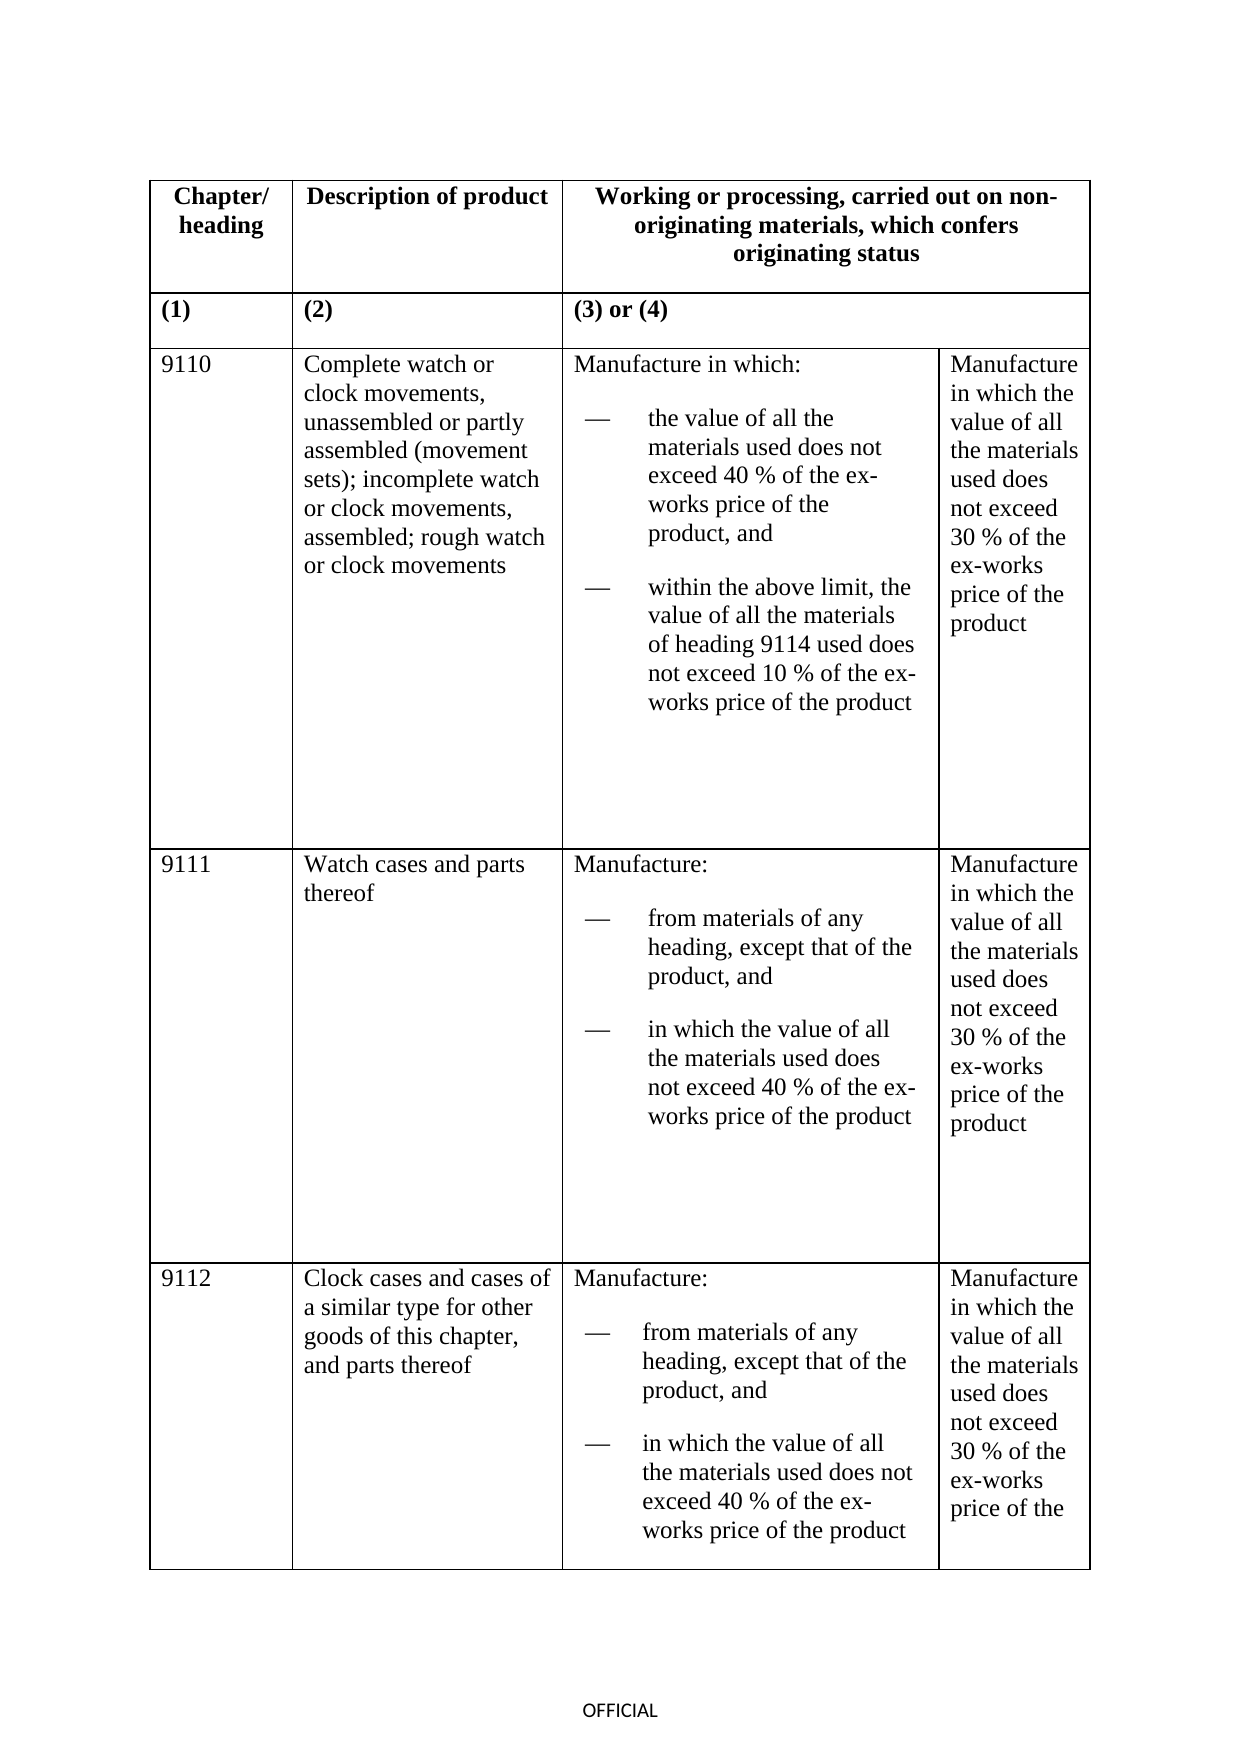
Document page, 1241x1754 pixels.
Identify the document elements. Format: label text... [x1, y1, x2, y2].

table_cell Clock cases and cases of a similar type for other goods of this chapter, and parts thereof [293, 1264, 562, 1568]
table_cell — [574, 1429, 631, 1568]
table_cell 9110 [151, 349, 292, 848]
table_cell Manufacture in which the value of all the materials used does not exceed 30 % of the ex-works price of the product [940, 349, 1089, 848]
table_header Description of product [293, 181, 562, 292]
table_cell (3) or (4) [563, 294, 1089, 348]
table_cell (2) [293, 294, 562, 348]
table_header — [574, 403, 637, 572]
table_cell Manufacture in which the value of all the materials used does not exceed 30 % of the ex-works price of the [940, 1264, 1089, 1568]
table_cell Manufacture: [563, 1264, 938, 1568]
table_cell within the above limit, the value of all the materials of heading 9114 used does not exceed 10 % of the ex-works price of the product [637, 572, 928, 740]
table_cell Watch cases and parts thereof [293, 850, 562, 1262]
table_header from materials of any heading, except that of the product, and [636, 903, 928, 1014]
table_header — [574, 1317, 631, 1428]
table_cell Complete watch or clock movements, unassembled or partly assembled (movement sets); incomplete watch or clock movements, assembled; rough watch or clock movements [293, 349, 562, 848]
table_header the value of all the materials used does not exceed 40 % of the ex-works price of the product, and [637, 403, 928, 572]
table_cell in which the value of all the materials used does not exceed 40 % of the ex-works price of the product [636, 1015, 928, 1154]
table_cell Manufacture in which the value of all the materials used does not exceed 30 % of the ex-works price of the product [940, 850, 1089, 1262]
table_header — [574, 903, 636, 1014]
table_cell Manufacture: [563, 850, 938, 1262]
table_cell (1) [151, 294, 292, 348]
table_cell Manufacture in which: [563, 349, 938, 848]
table_cell — [574, 572, 637, 740]
table_header from materials of any heading, except that of the product, and [631, 1317, 928, 1428]
table_cell in which the value of all the materials used does not exceed 40 % of the ex-works price of the product [631, 1429, 928, 1568]
table_cell — [574, 1015, 636, 1154]
table_cell 9111 [151, 850, 292, 1262]
table_header Working or processing, carried out on non-originating materials, which confers originating status [563, 181, 1089, 292]
table_header Chapter/ heading [151, 181, 292, 292]
table_cell 9112 [151, 1264, 292, 1568]
